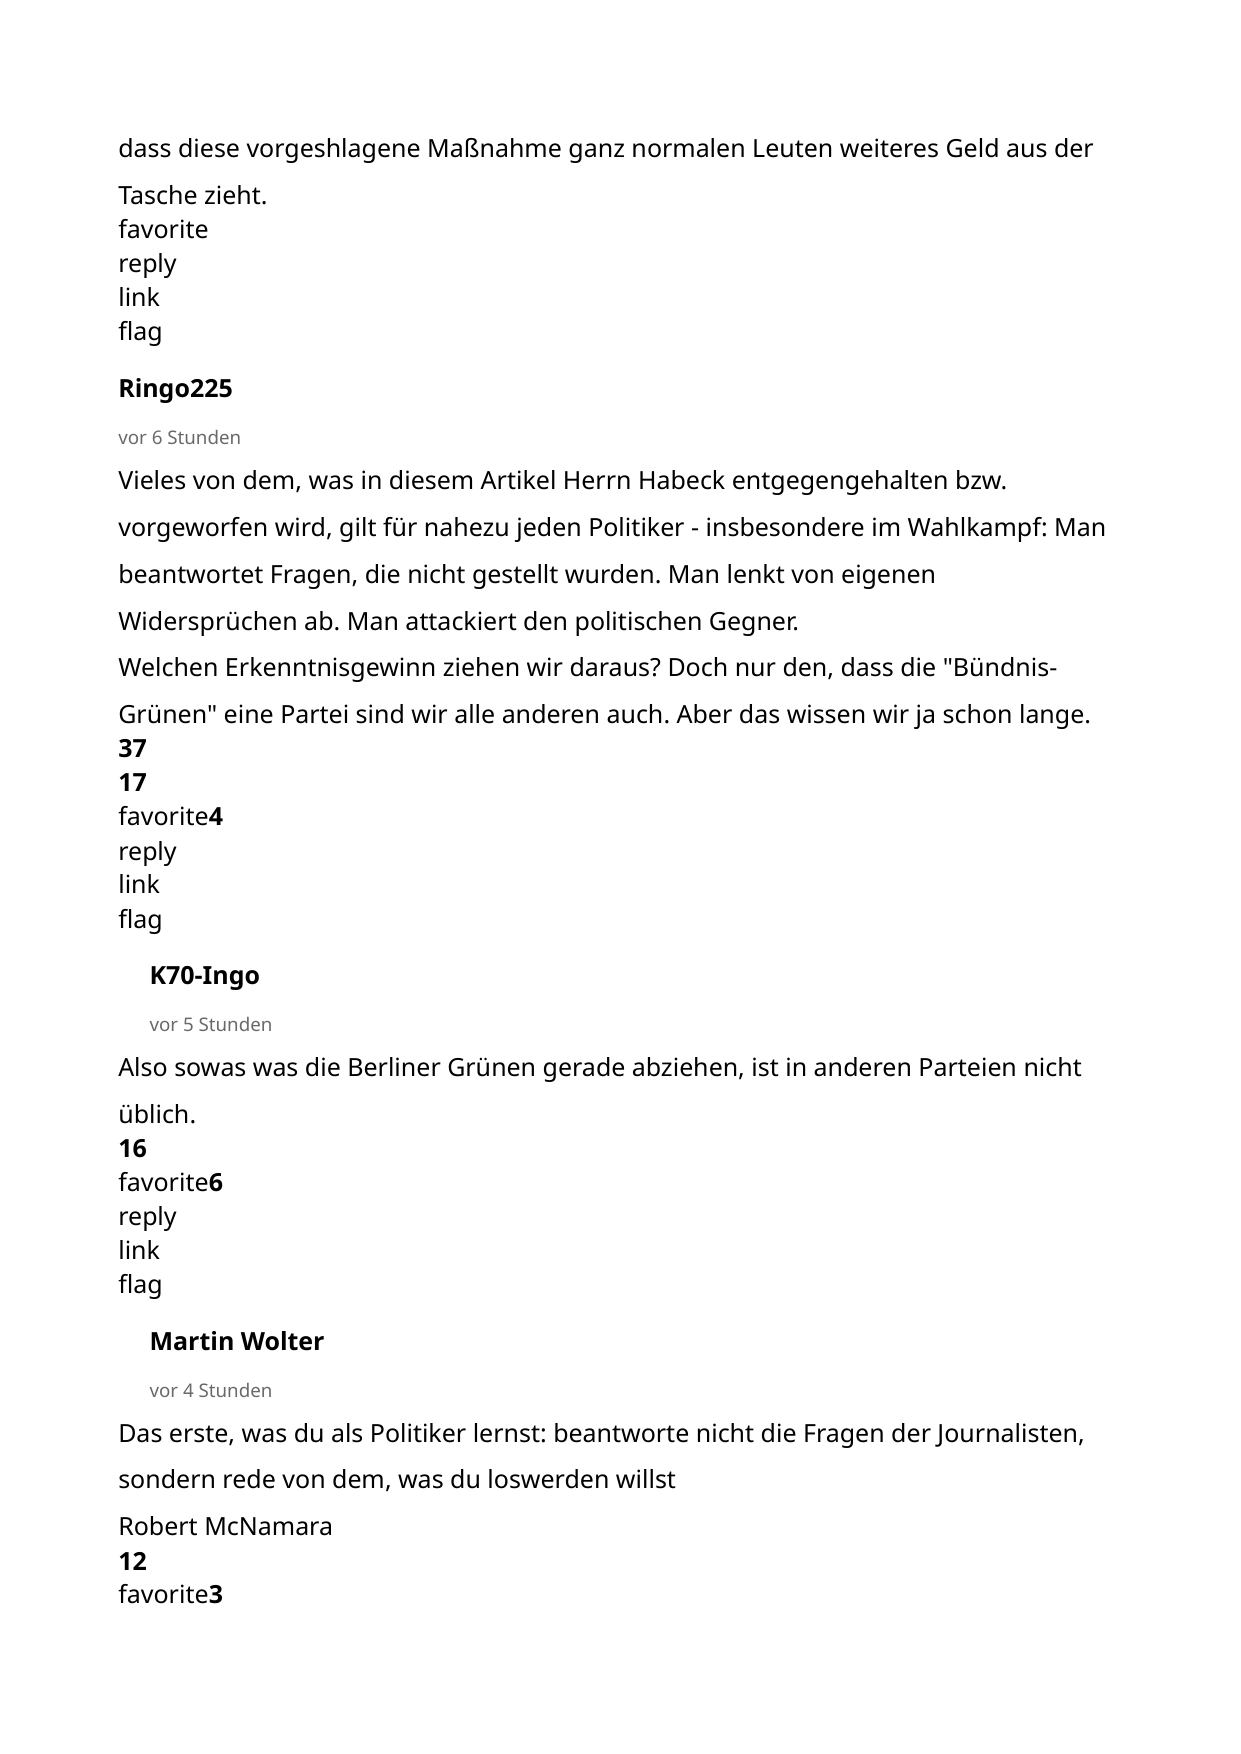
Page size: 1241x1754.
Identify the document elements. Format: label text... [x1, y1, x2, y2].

text vor 4 Stunden [149, 1373, 1122, 1402]
text favorite4 [118, 799, 1122, 833]
text 16 [118, 1131, 1122, 1165]
text flag [118, 1267, 1122, 1301]
text reply [118, 1199, 1122, 1233]
text link [118, 280, 1122, 314]
text vor 6 Stunden [118, 420, 1122, 450]
text link [118, 867, 1122, 901]
text Vieles von dem, was in diesem Artikel Herrn Habeck entgegengehalten bzw. vorgeworfen wird, gilt für nahezu jeden Politiker - insbesondere im Wahlkampf: Man beantwortet Fragen, die nicht gestellt wurden. Man lenkt von eigenen Widersprüchen ab. Man attackiert den politischen Gegner. Welchen Erkenntnisgewinn ziehen wir daraus? Doch nur den, dass die "Bündnis-Grünen" eine Partei sind wir alle anderen auch. Aber das wissen wir ja schon lange. [118, 450, 1122, 731]
text dass diese vorgeshlagene Maßnahme ganz normalen Leuten weiteres Geld aus der Tasche zieht. [118, 118, 1122, 212]
text Ringo225 [118, 364, 1114, 404]
text link [118, 1233, 1122, 1267]
text vor 5 Stunden [149, 1007, 1122, 1037]
text 12 [118, 1543, 1122, 1577]
text Das erste, was du als Politiker lernst: beantworte nicht die Fragen der Journalisten, sondern rede von dem, was du loswerden willst Robert McNamara [118, 1402, 1122, 1543]
text reply [118, 246, 1122, 280]
text K70-Ingo [149, 951, 1114, 992]
text 17 [118, 765, 1122, 799]
text reply [118, 833, 1122, 867]
text flag [118, 314, 1122, 348]
text flag [118, 901, 1122, 935]
text 37 [118, 731, 1122, 765]
text Also sowas was die Berliner Grünen gerade abziehen, ist in anderen Parteien nicht üblich. [118, 1037, 1122, 1131]
text Martin Wolter [149, 1317, 1114, 1357]
text favorite6 [118, 1165, 1122, 1199]
text favorite [118, 212, 1122, 246]
text favorite3 [118, 1577, 1122, 1611]
